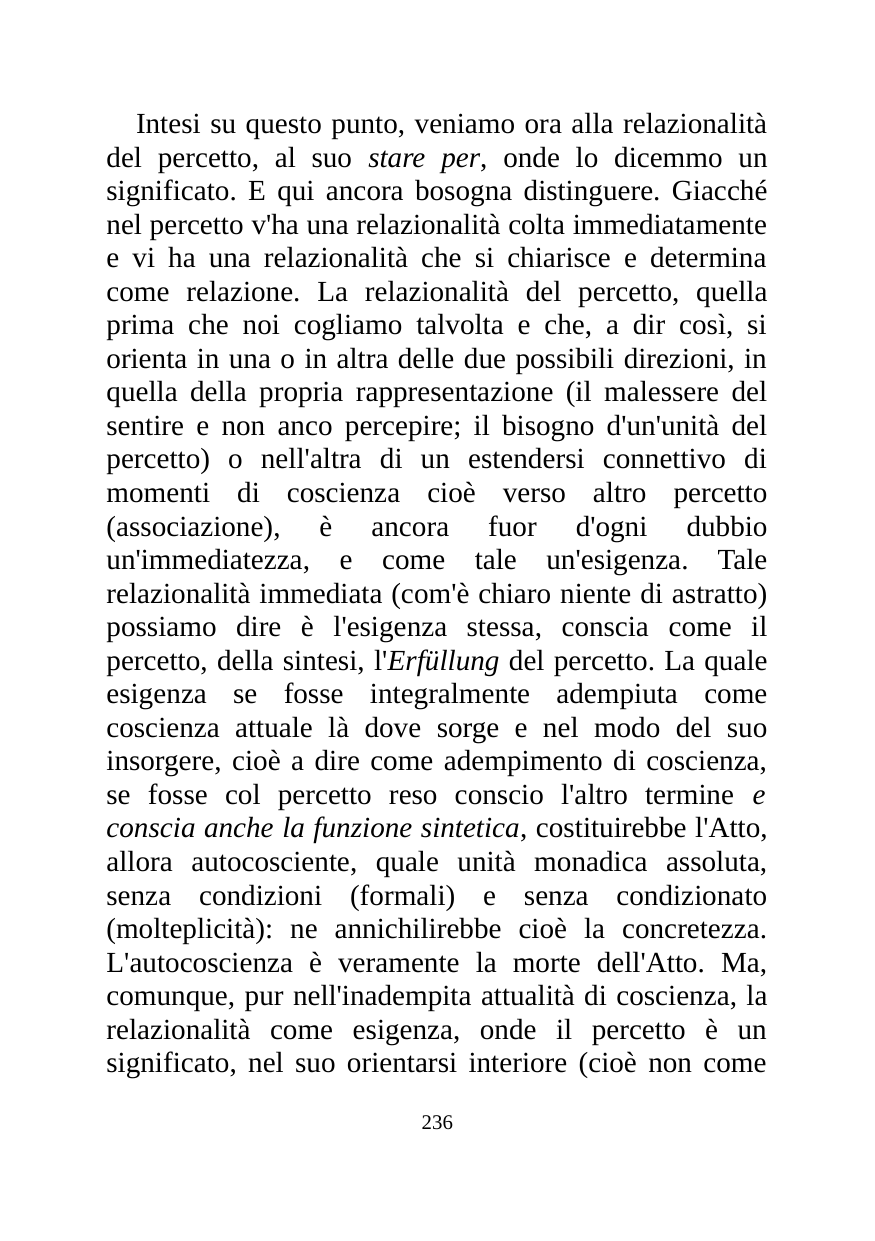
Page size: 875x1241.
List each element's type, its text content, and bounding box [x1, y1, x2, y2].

text Intesi su questo punto, veniamo ora alla relazionalità del percetto, al suo stare per, onde lo dicemmo un significato. E qui ancora bosogna distinguere. Giacché nel percetto v'ha una relazionalità colta immediatamente e vi ha una relazionalità che si chiarisce e determina come relazione. La relazionalità del percetto, quella prima che noi cogliamo talvolta e che, a dir così, si orienta in una o in altra delle due possibili direzioni, in quella della propria rappresentazione (il malessere del sentire e non anco percepire; il bisogno d'un'unità del percetto) o nell'altra di un estendersi connettivo di momenti di coscienza cioè verso altro percetto (associazione), è ancora fuor d'ogni dubbio un'immediatezza, e come tale un'esigenza. Tale relazionalità immediata (com'è chiaro niente di astratto) possiamo dire è l'esigenza stessa, conscia come il percetto, della sintesi, l'Erfüllung del percetto. La quale esigenza se fosse integralmente adempiuta come coscienza attuale là dove sorge e nel modo del suo insorgere, cioè a dire come adempimento di coscienza, se fosse col percetto reso conscio l'altro termine e conscia anche la funzione sintetica, costituirebbe l'Atto, allora autocosciente, quale unità monadica assoluta, senza condizioni (formali) e senza condizionato (molteplicità): ne annichilirebbe cioè la concretezza. L'autocoscienza è veramente la morte dell'Atto. Ma, comunque, pur nell'inadempita attualità di coscienza, la relazionalità come esigenza, onde il percetto è un significato, nel suo orientarsi interiore (cioè non come [106, 106, 768, 1079]
